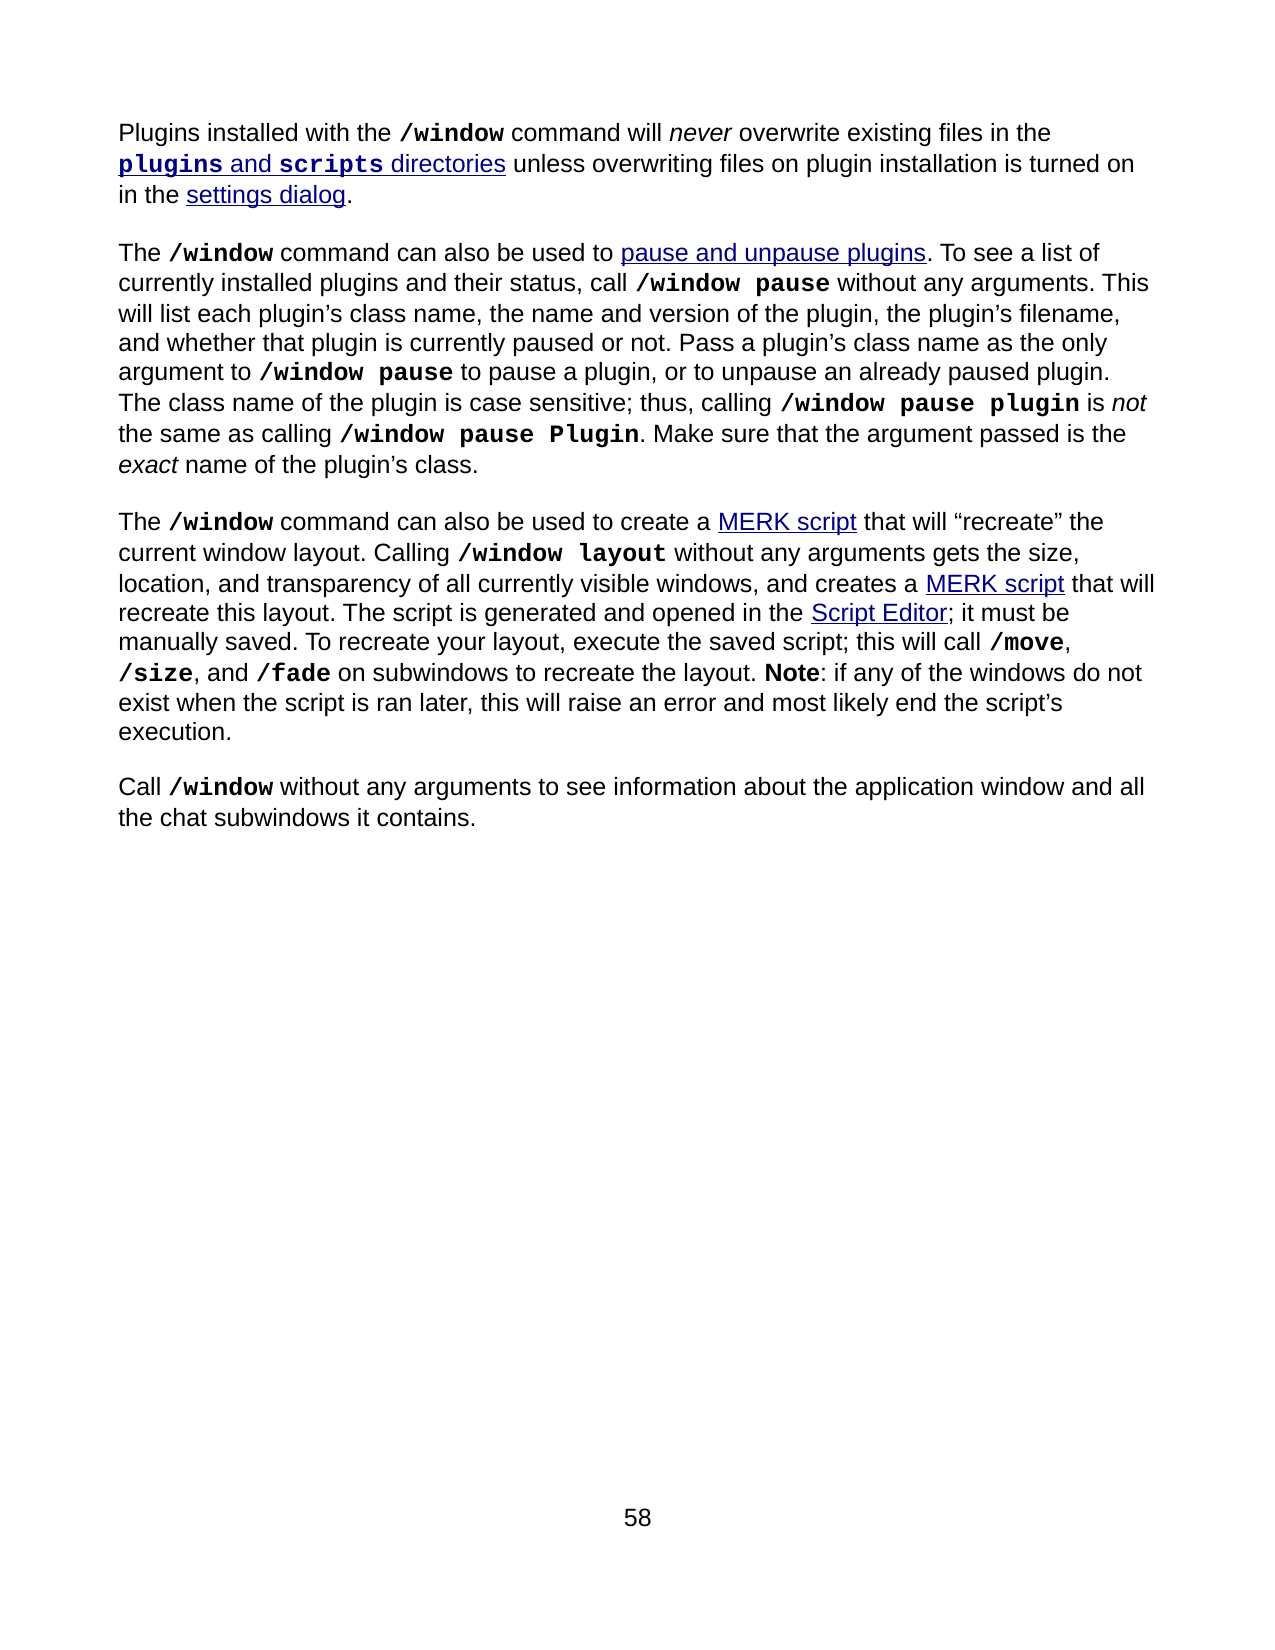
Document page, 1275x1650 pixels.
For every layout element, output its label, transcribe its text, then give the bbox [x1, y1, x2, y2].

text Plugins installed with the /window command will never overwrite existing files in the plugins and scripts directories unless overwriting files on plugin installation is turned on in the settings dialog. [118, 118, 1157, 209]
text Call /window without any arguments to see information about the application window and all the chat subwindows it contains. [118, 772, 1157, 832]
text The /window command can also be used to pause and unpause plugins. To see a list of currently installed plugins and their status, call /window pause without any arguments. This will list each plugin’s class name, the name and version of the plugin, the plugin’s filename, and whether that plugin is currently paused or not. Pass a plugin’s class name as the only argument to /window pause to pause a plugin, or to unpause an already paused plugin. The class name of the plugin is case sensitive; thus, calling /window pause plugin is not the same as calling /window pause Plugin. Make sure that the argument passed is the exact name of the plugin’s class. [118, 237, 1157, 478]
text The /window command can also be used to create a MERK script that will “recreate” the current window layout. Calling /window layout without any arguments gets the size, location, and transparency of all currently visible windows, and creates a MERK script that will recreate this layout. The script is generated and opened in the Script Editor; it must be manually saved. To recreate your layout, execute the saved script; this will call /move, /size, and /fade on subwindows to recreate the layout. Note: if any of the windows do not exist when the script is ran later, this will raise an error and most likely end the script’s execution. [118, 507, 1157, 746]
